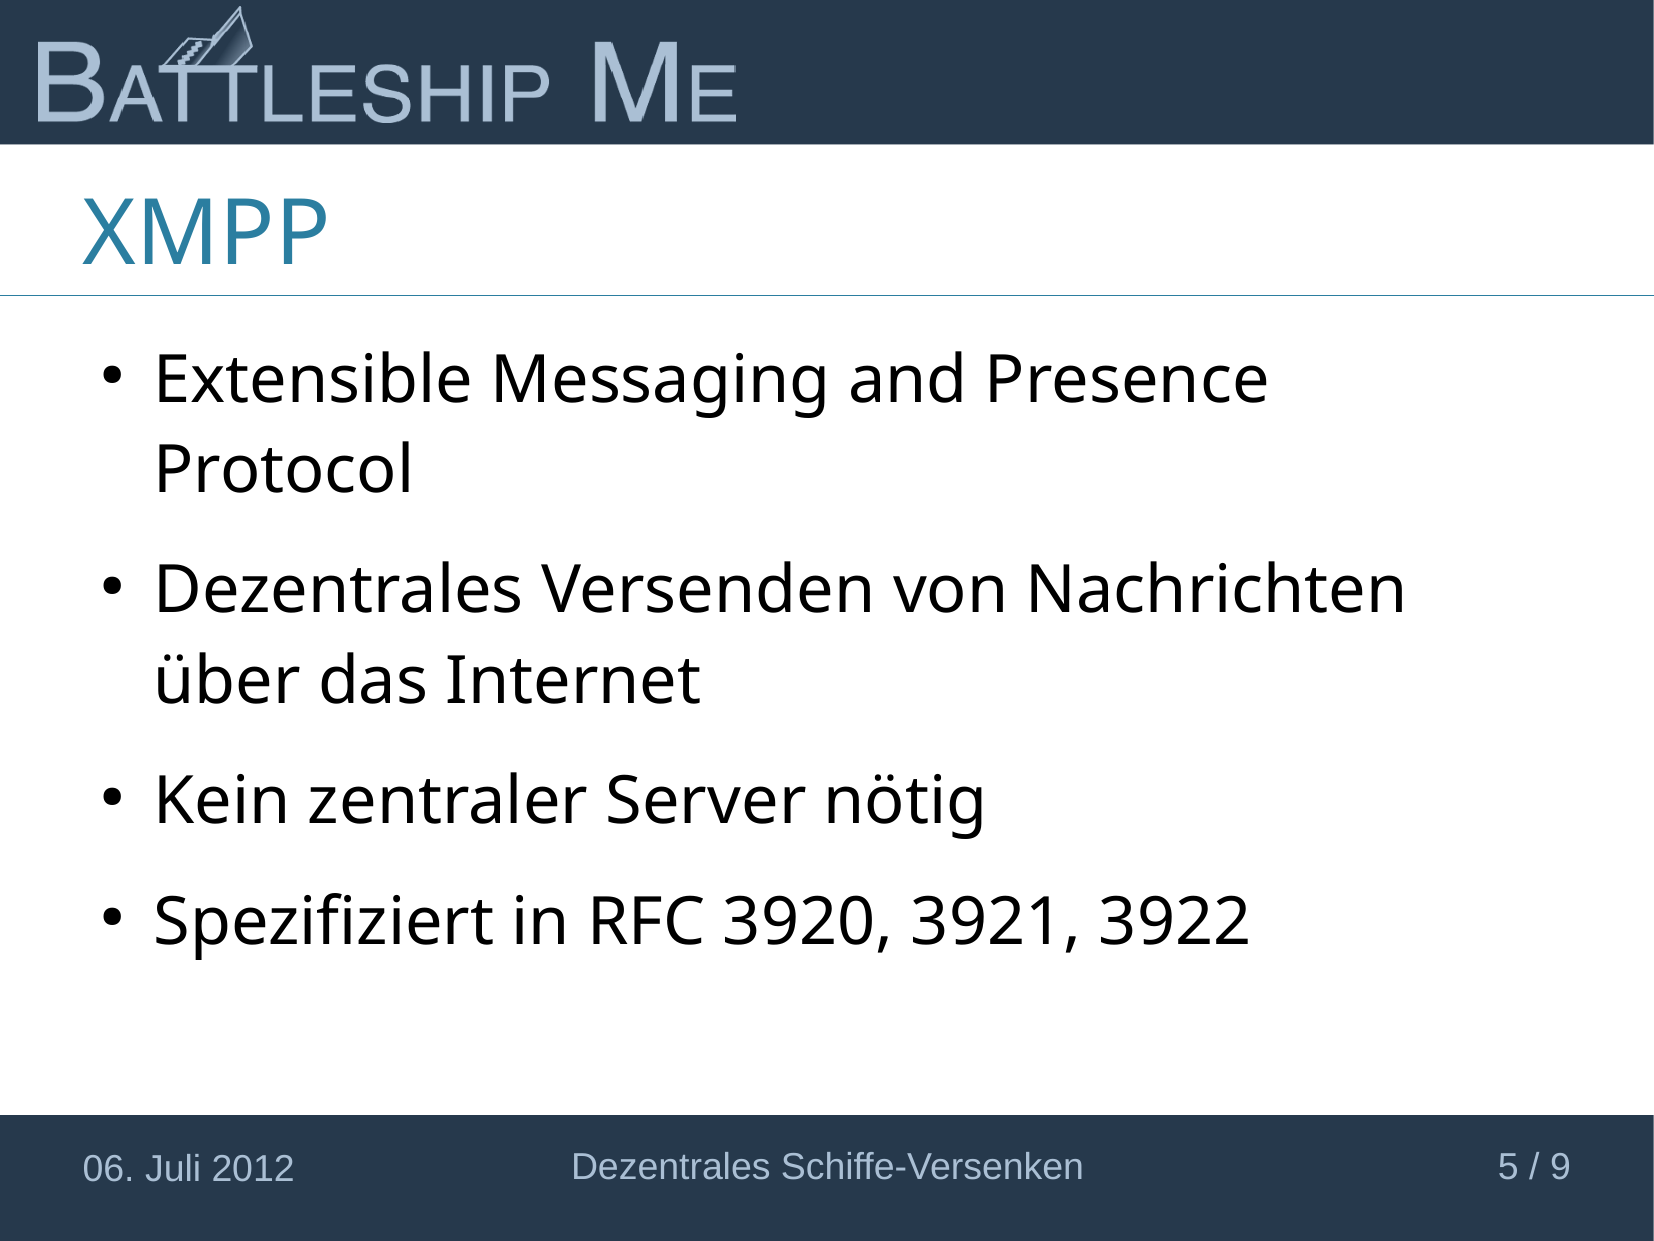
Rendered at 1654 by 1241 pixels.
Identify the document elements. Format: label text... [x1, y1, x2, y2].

picture [0, 296, 1654, 1241]
picture [0, 0, 1654, 295]
list Extensible Messaging and Presence Protocol Dezentrales Versenden von Nachrichten über das Internet Kein zentraler Server nötig Spezifiziert in RFC 3920, 3921, 3922 [82, 330, 1538, 1010]
title XMPP [82, 175, 1571, 283]
